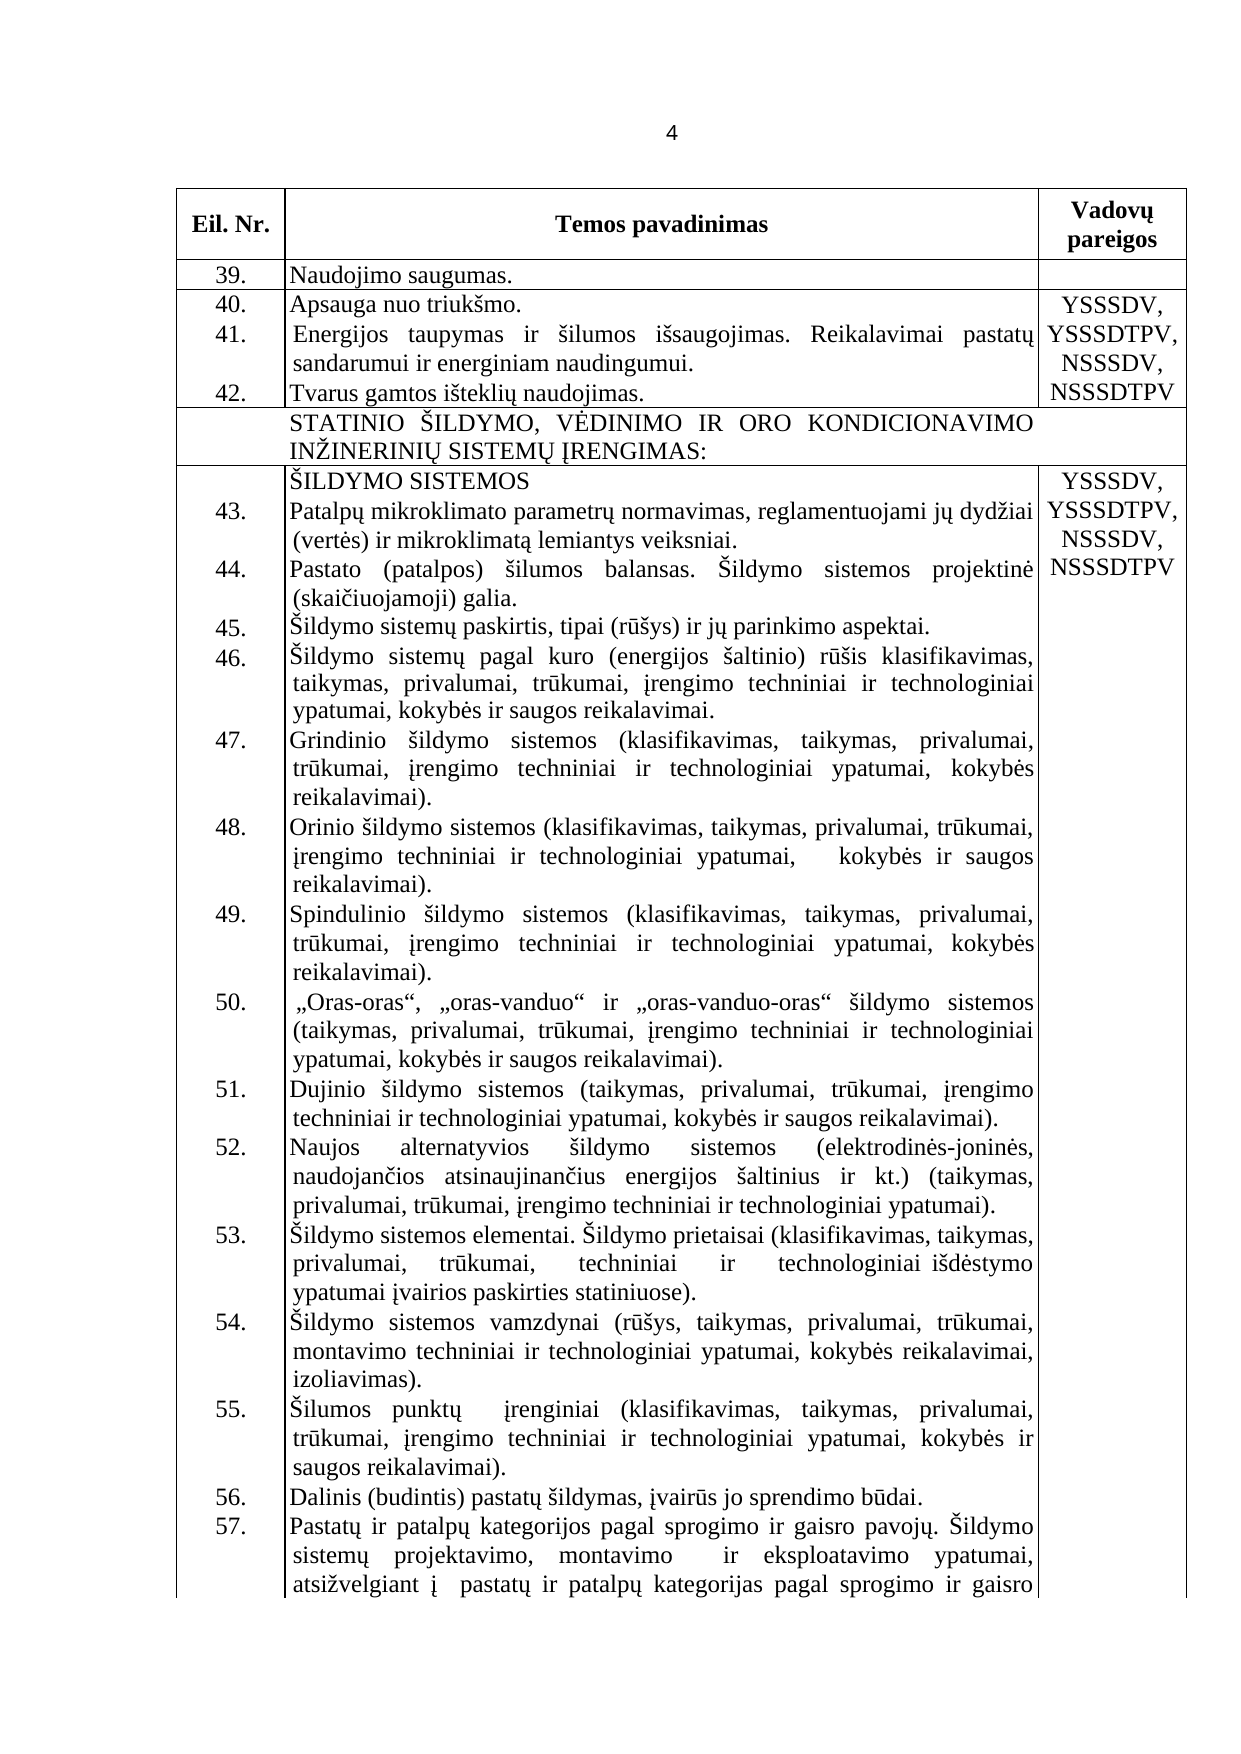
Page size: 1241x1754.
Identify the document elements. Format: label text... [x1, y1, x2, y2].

table_cell Pastatų ir patalpų kategorijos pagal sprogimo ir gaisro pavojų. Šildymo sistemų projektavimo, montavimo ir eksploatavimo ypatumai, atsižvelgiant į pastatų ir patalpų kategorijas pagal sprogimo ir gaisro [286, 1510, 1038, 1598]
table_cell 57. [177, 1510, 284, 1598]
table_cell Šildymo sistemų pagal kuro (energijos šaltinio) rūšis klasifikavimas, taikymas, privalumai, trūkumai, įrengimo techniniai ir technologiniai ypatumai, kokybės ir saugos reikalavimai. [286, 642, 1038, 724]
table_cell Pastato (patalpos) šilumos balansas. Šildymo sistemos projektinė (skaičiuojamoji) galia. [286, 554, 1038, 612]
table_cell Grindinio šildymo sistemos (klasifikavimas, taikymas, privalumai, trūkumai, įrengimo techniniai ir technologiniai ypatumai, kokybės reikalavimai). [286, 724, 1038, 811]
table_cell STATINIO ŠILDYMO, VĖDINIMO IR ORO KONDICIONAVIMO INŽINERINIŲ SISTEMŲ ĮRENGIMAS: [285, 408, 1038, 465]
table_cell 46. [177, 642, 284, 724]
table_cell „Oras-oras“, „oras-vanduo“ ir „oras-vanduo-oras“ šildymo sistemos (taikymas, privalumai, trūkumai, įrengimo techniniai ir technologiniai ypatumai, kokybės ir saugos reikalavimai). [286, 986, 1038, 1073]
table_cell 51. [177, 1073, 284, 1131]
table_cell 40. [177, 290, 284, 318]
table_cell 49. [177, 898, 284, 986]
table_cell 52. [177, 1131, 284, 1219]
table_header Temos pavadinimas [286, 189, 1038, 259]
table_header Vadovų pareigos [1039, 189, 1186, 259]
table_cell [177, 408, 285, 465]
table_cell [177, 466, 284, 495]
table_cell Dujinio šildymo sistemos (taikymas, privalumai, trūkumai, įrengimo techniniai ir technologiniai ypatumai, kokybės ir saugos reikalavimai). [286, 1073, 1038, 1131]
table_cell Dalinis (budintis) pastatų šildymas, įvairūs jo sprendimo būdai. [286, 1481, 1038, 1510]
table_cell Šildymo sistemos elementai. Šildymo prietaisai (klasifikavimas, taikymas, privalumai, trūkumai, techniniai ir technologiniai išdėstymo ypatumai įvairios paskirties statiniuose). [286, 1219, 1038, 1306]
table_cell [1038, 408, 1186, 465]
table_cell 39. [177, 260, 284, 288]
table_cell 47. [177, 724, 284, 811]
table_cell Energijos taupymas ir šilumos išsaugojimas. Reikalavimai pastatų sandarumui ir energiniam naudingumui. [286, 318, 1038, 377]
table_cell Naujos alternatyvios šildymo sistemos (elektrodinės-joninės, naudojančios atsinaujinančius energijos šaltinius ir kt.) (taikymas, privalumai, trūkumai, įrengimo techniniai ir technologiniai ypatumai). [286, 1131, 1038, 1219]
table_cell Patalpų mikroklimato parametrų normavimas, reglamentuojami jų dydžiai (vertės) ir mikroklimatą lemiantys veiksniai. [286, 495, 1038, 553]
table_header Eil. Nr. [177, 189, 284, 259]
table_cell 42. [177, 377, 284, 407]
table_cell ŠILDYMO SISTEMOS [286, 466, 1038, 495]
table_cell Spindulinio šildymo sistemos (klasifikavimas, taikymas, privalumai, trūkumai, įrengimo techniniai ir technologiniai ypatumai, kokybės reikalavimai). [286, 898, 1038, 986]
table_cell 54. [177, 1306, 284, 1393]
table_cell 44. [177, 554, 284, 612]
table_cell 41. [177, 318, 284, 377]
table_cell YSSSDV, YSSSDTPV, NSSSDV, NSSSDTPV [1039, 290, 1186, 407]
table_cell 50. [177, 986, 284, 1073]
table_cell Apsauga nuo triukšmo. [286, 290, 1038, 318]
table_cell 43. [177, 495, 284, 553]
table_cell 53. [177, 1219, 284, 1306]
table_cell Orinio šildymo sistemos (klasifikavimas, taikymas, privalumai, trūkumai, įrengimo techniniai ir technologiniai ypatumai, kokybės ir saugos reikalavimai). [286, 811, 1038, 898]
table_cell 48. [177, 811, 284, 898]
table_cell 55. [177, 1393, 284, 1481]
table_cell 45. [177, 612, 284, 642]
table_cell Naudojimo saugumas. [286, 260, 1038, 288]
table_cell [1039, 260, 1186, 288]
table_cell YSSSDV, YSSSDTPV, NSSSDV, NSSSDTPV [1039, 466, 1186, 1598]
table_cell 56. [177, 1481, 284, 1510]
table_cell Tvarus gamtos išteklių naudojimas. [286, 377, 1038, 407]
table_cell Šilumos punktų įrenginiai (klasifikavimas, taikymas, privalumai, trūkumai, įrengimo techniniai ir technologiniai ypatumai, kokybės ir saugos reikalavimai). [286, 1393, 1038, 1481]
table_cell Šildymo sistemų paskirtis, tipai (rūšys) ir jų parinkimo aspektai. [286, 612, 1038, 642]
table_cell Šildymo sistemos vamzdynai (rūšys, taikymas, privalumai, trūkumai, montavimo techniniai ir technologiniai ypatumai, kokybės reikalavimai, izoliavimas). [286, 1306, 1038, 1393]
